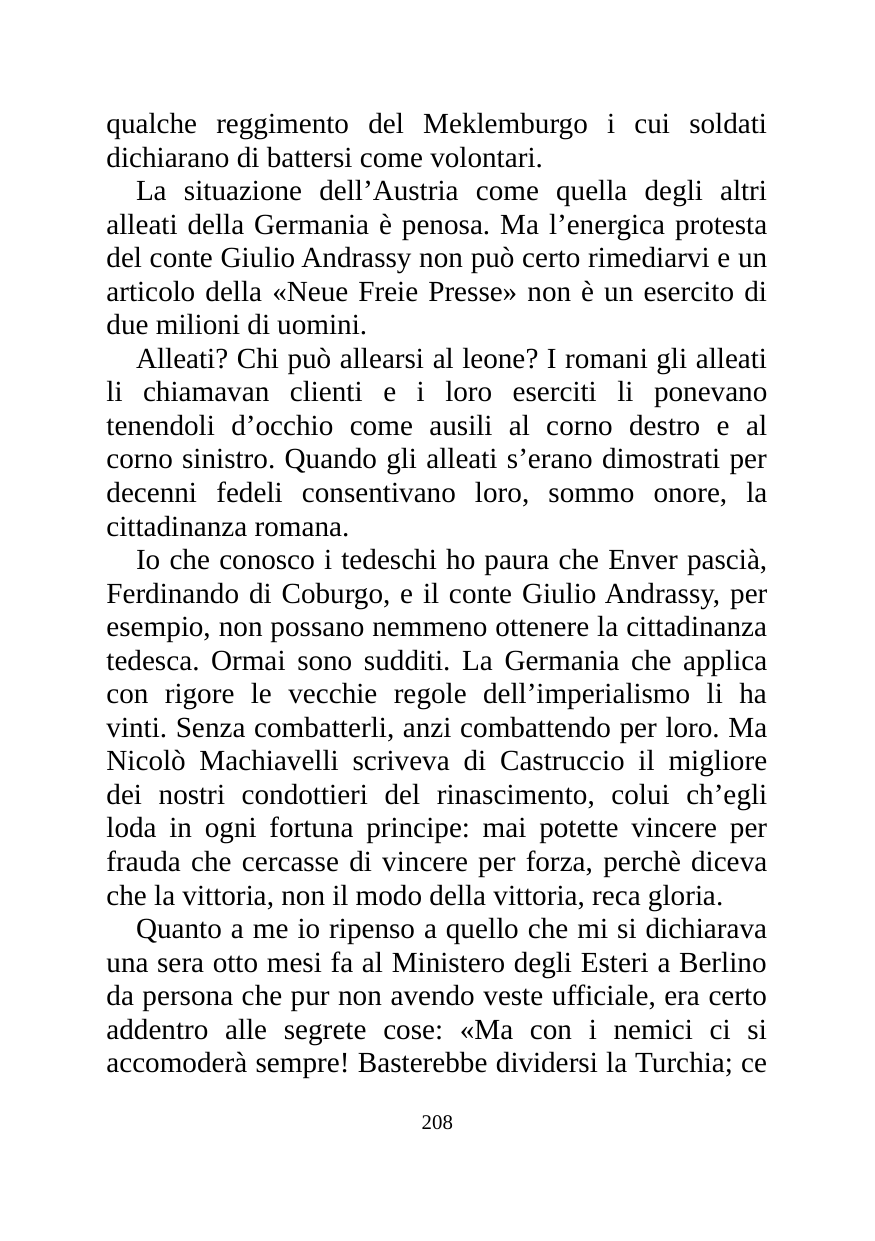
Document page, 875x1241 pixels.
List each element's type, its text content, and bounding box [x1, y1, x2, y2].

text La situazione dell’Austria come quella degli altri alleati della Germania è penosa. Ma l’energica protesta del conte Giulio Andrassy non può certo rimediarvi e un articolo della «Neue Freie Presse» non è un esercito di due milioni di uomini. [106, 173, 768, 341]
text Quanto a me io ripenso a quello che mi si dichiarava una sera otto mesi fa al Ministero degli Esteri a Berlino da persona che pur non avendo veste ufficiale, era certo addentro alle segrete cose: «Ma con i nemici ci si accomoderà sempre! Basterebbe dividersi la Turchia; ce [106, 911, 768, 1079]
text Alleati? Chi può allearsi al leone? I romani gli alleati li chiamavan clienti e i loro eserciti li ponevano tenendoli d’occhio come ausili al corno destro e al corno sinistro. Quando gli alleati s’erano dimostrati per decenni fedeli consentivano loro, sommo onore, la cittadinanza romana. [106, 341, 768, 542]
text qualche reggimento del Meklemburgo i cui soldati dichiarano di battersi come volontari. [106, 106, 768, 173]
text Io che conosco i tedeschi ho paura che Enver pascià, Ferdinando di Coburgo, e il conte Giulio Andrassy, per esempio, non possano nemmeno ottenere la cittadinanza tedesca. Ormai sono sudditi. La Germania che applica con rigore le vecchie regole dell’imperialismo li ha vinti. Senza combatterli, anzi combattendo per loro. Ma Nicolò Machiavelli scriveva di Castruccio il migliore dei nostri condottieri del rinascimento, colui ch’egli loda in ogni fortuna principe: mai potette vincere per frauda che cercasse di vincere per forza, perchè diceva che la vittoria, non il modo della vittoria, reca gloria. [106, 542, 768, 911]
